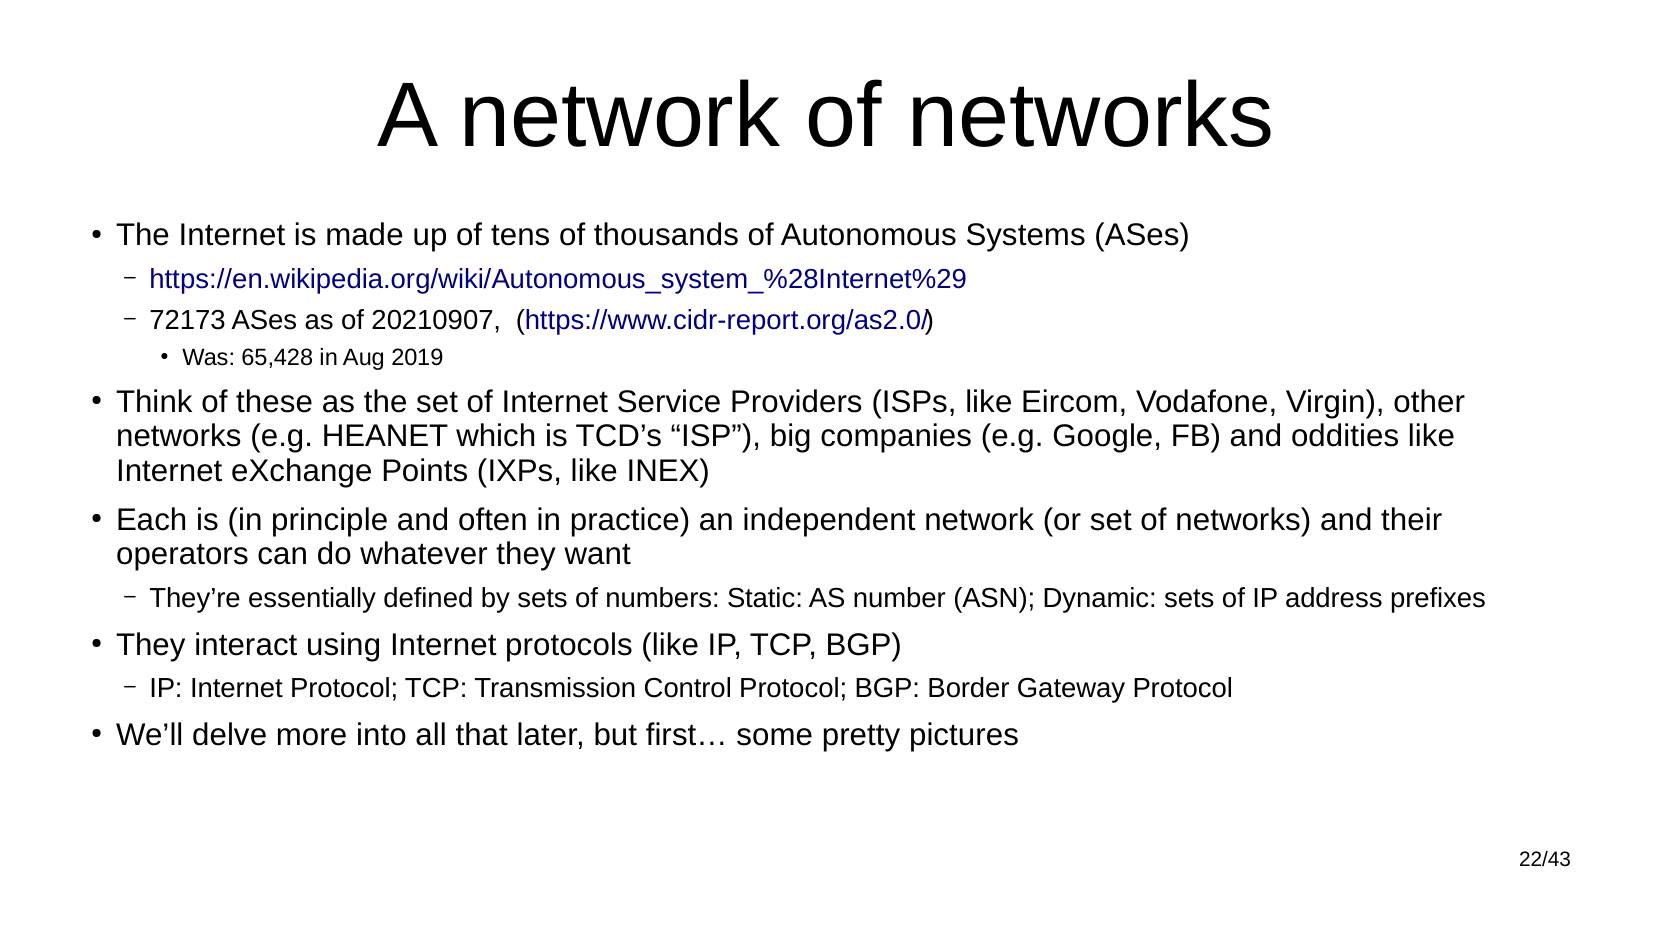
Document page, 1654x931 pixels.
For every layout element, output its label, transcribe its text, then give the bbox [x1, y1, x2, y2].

list The Internet is made up of tens of thousands of Autonomous Systems (ASes) https://en.wikipedia.org/wiki/Autonomous_system_%28Internet%29 72173 ASes as of 20210907, (https://www.cidr-report.org/as2.0/) Was: 65,428 in Aug 2019 Think of these as the set of Internet Service Providers (ISPs, like Eircom, Vodafone, Virgin), other networks (e.g. HEANET which is TCD’s “ISP”), big companies (e.g. Google, FB) and oddities like Internet eXchange Points (IXPs, like INEX) Each is (in principle and often in practice) an independent network (or set of networks) and their operators can do whatever they want They’re essentially defined by sets of numbers: Static: AS number (ASN); Dynamic: sets of IP address prefixes They interact using Internet protocols (like IP, TCP, BGP) IP: Internet Protocol; TCP: Transmission Control Protocol; BGP: Border Gateway Protocol We’ll delve more into all that later, but first… some pretty pictures [82, 217, 1571, 758]
title A network of networks [82, 37, 1571, 193]
